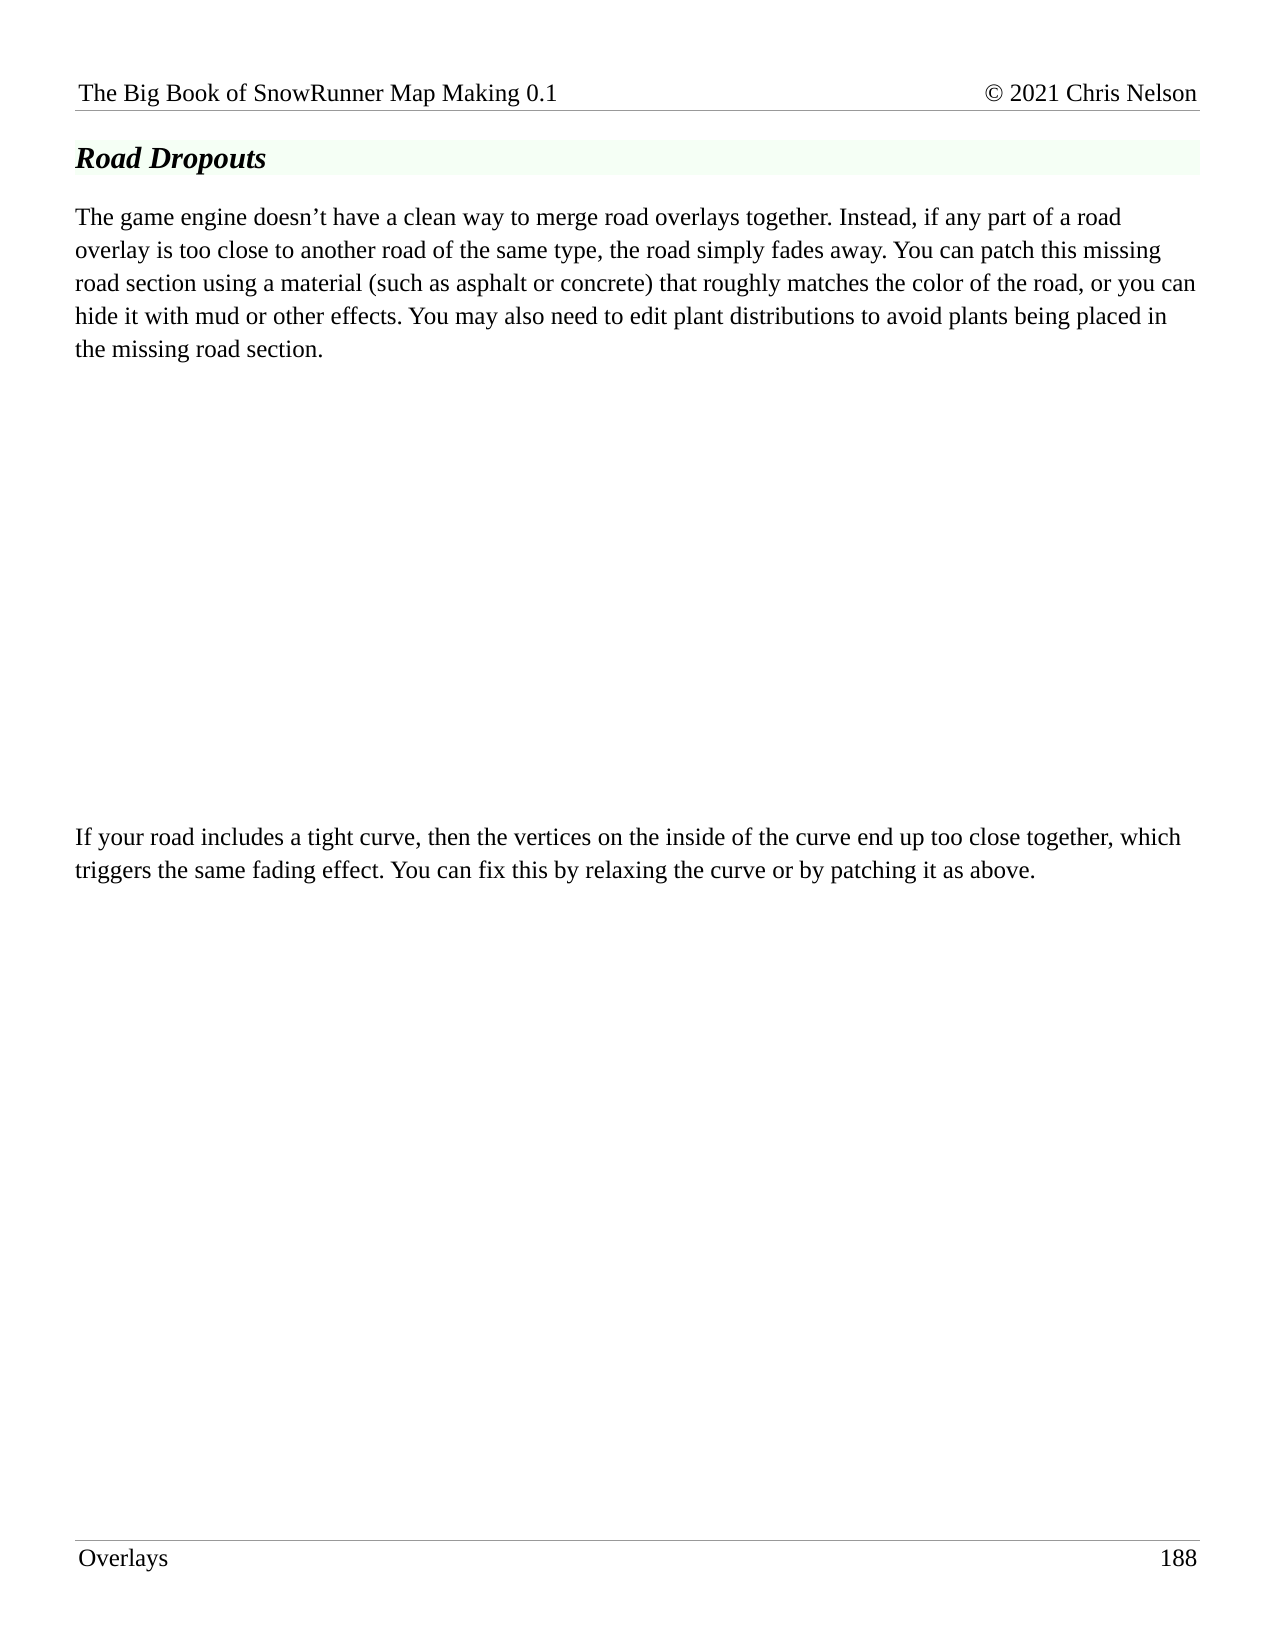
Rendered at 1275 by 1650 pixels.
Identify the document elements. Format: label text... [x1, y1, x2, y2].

text If your road includes a tight curve, then the vertices on the inside of the curve end up too close together, which triggers the same fading effect. You can fix this by relaxing the curve or by patching it as above. [75, 822, 1200, 883]
text The game engine doesn’t have a clean way to merge road overlays together. Instead, if any part of a road overlay is too close to another road of the same type, the road simply fades away. You can patch this missing road section using a material (such as asphalt or concrete) that roughly matches the color of the road, or you can hide it with mud or other effects. You may also need to edit plant distributions to avoid plants being placed in the missing road section. [75, 202, 1200, 363]
subtitle Road Dropouts [75, 140, 1200, 175]
